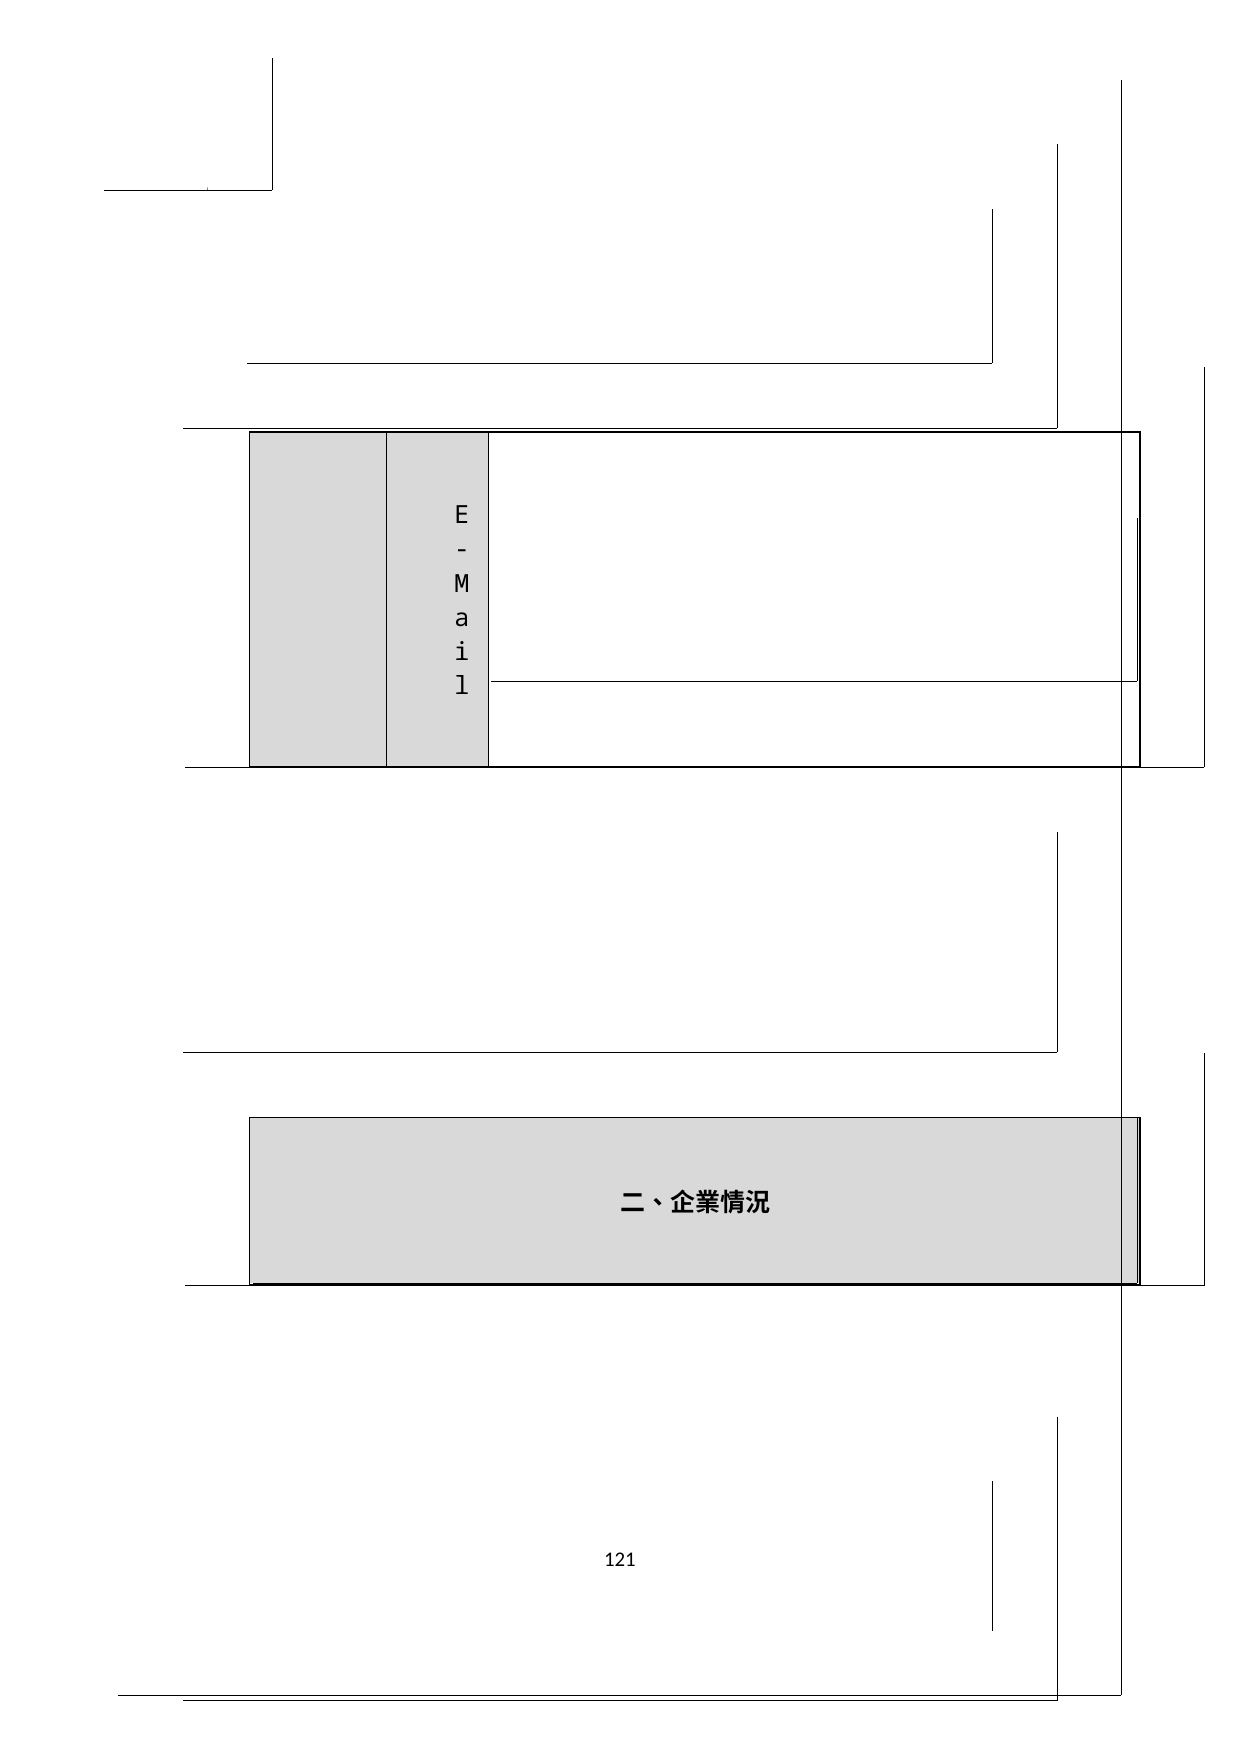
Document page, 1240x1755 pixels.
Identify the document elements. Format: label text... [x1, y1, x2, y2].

table_header 二、企業情況 [250, 1118, 1121, 1283]
table_cell [250, 433, 386, 766]
table_cell [1122, 433, 1139, 766]
table_header [1122, 1118, 1137, 1283]
table_cell E-Mail [387, 433, 488, 766]
table_cell [489, 433, 1121, 766]
